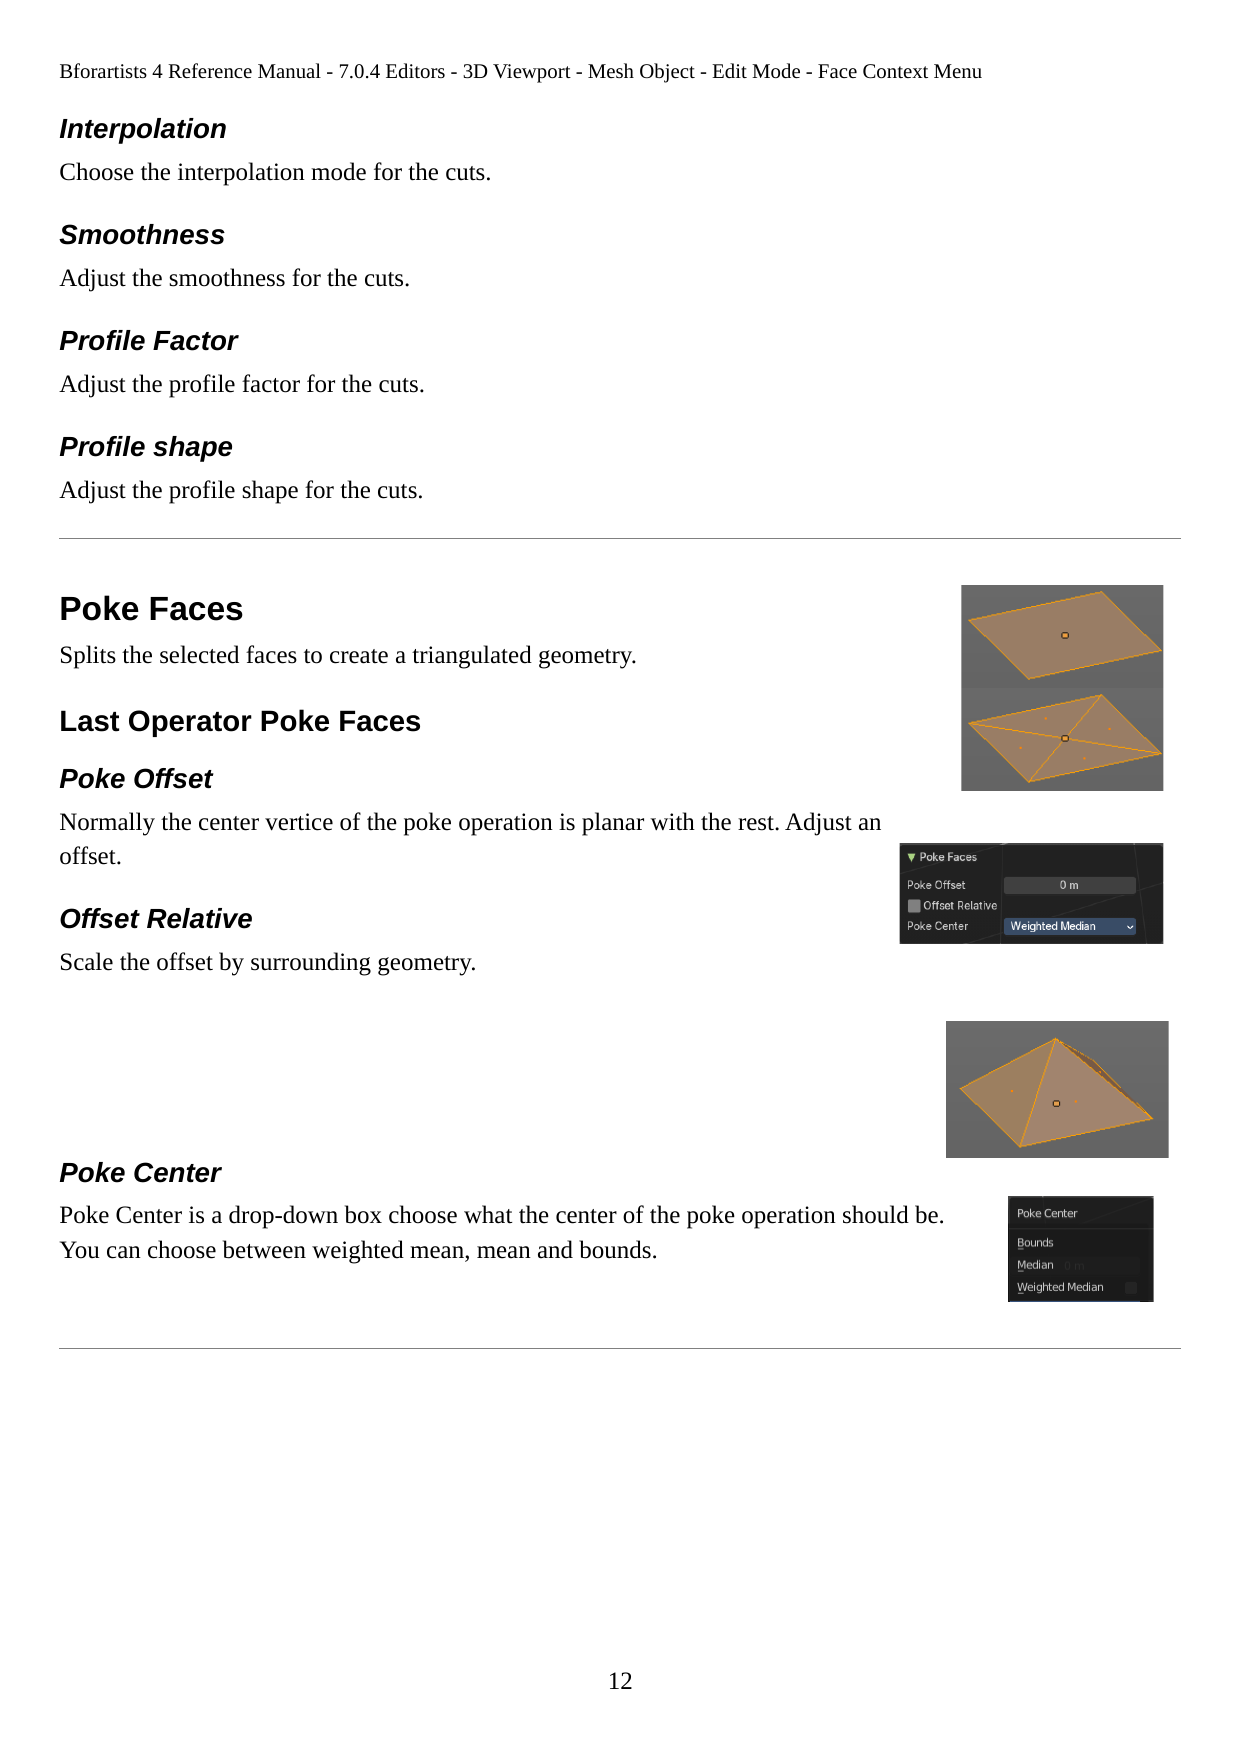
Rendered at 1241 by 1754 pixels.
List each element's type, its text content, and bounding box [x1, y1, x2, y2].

subtitle Profile shape [59, 430, 1181, 462]
text Adjust the smoothness for the cuts. [59, 263, 1181, 292]
text Scale the offset by surrounding geometry. [59, 947, 1181, 976]
picture [1008, 1196, 1154, 1302]
subtitle [1164, 704, 1181, 737]
text Poke Center is a drop-down box choose what the center of the poke operation should be. You can choose between weighted mean, mean and bounds. [59, 1200, 1008, 1263]
subtitle Last Operator Poke Faces [59, 704, 961, 737]
subtitle Profile Factor [59, 324, 1181, 356]
subtitle [1164, 589, 1181, 627]
text Splits the selected faces to create a triangulated geometry. [59, 640, 961, 669]
subtitle Poke Faces [59, 589, 961, 627]
picture [899, 843, 1164, 944]
subtitle Poke Offset [59, 762, 1181, 794]
text Adjust the profile shape for the cuts. [59, 475, 1181, 503]
subtitle Smoothness [59, 218, 1181, 250]
text Normally the center vertice of the poke operation is planar with the rest. Adjust an offset. [59, 807, 1181, 870]
text Adjust the profile factor for the cuts. [59, 369, 1181, 398]
subtitle Poke Center [59, 1156, 1181, 1188]
picture [946, 1021, 1169, 1158]
subtitle Interpolation [59, 113, 1181, 144]
subtitle [1164, 903, 1181, 935]
picture [961, 585, 1164, 791]
text Choose the interpolation mode for the cuts. [59, 157, 1181, 186]
subtitle Offset Relative [59, 903, 899, 935]
